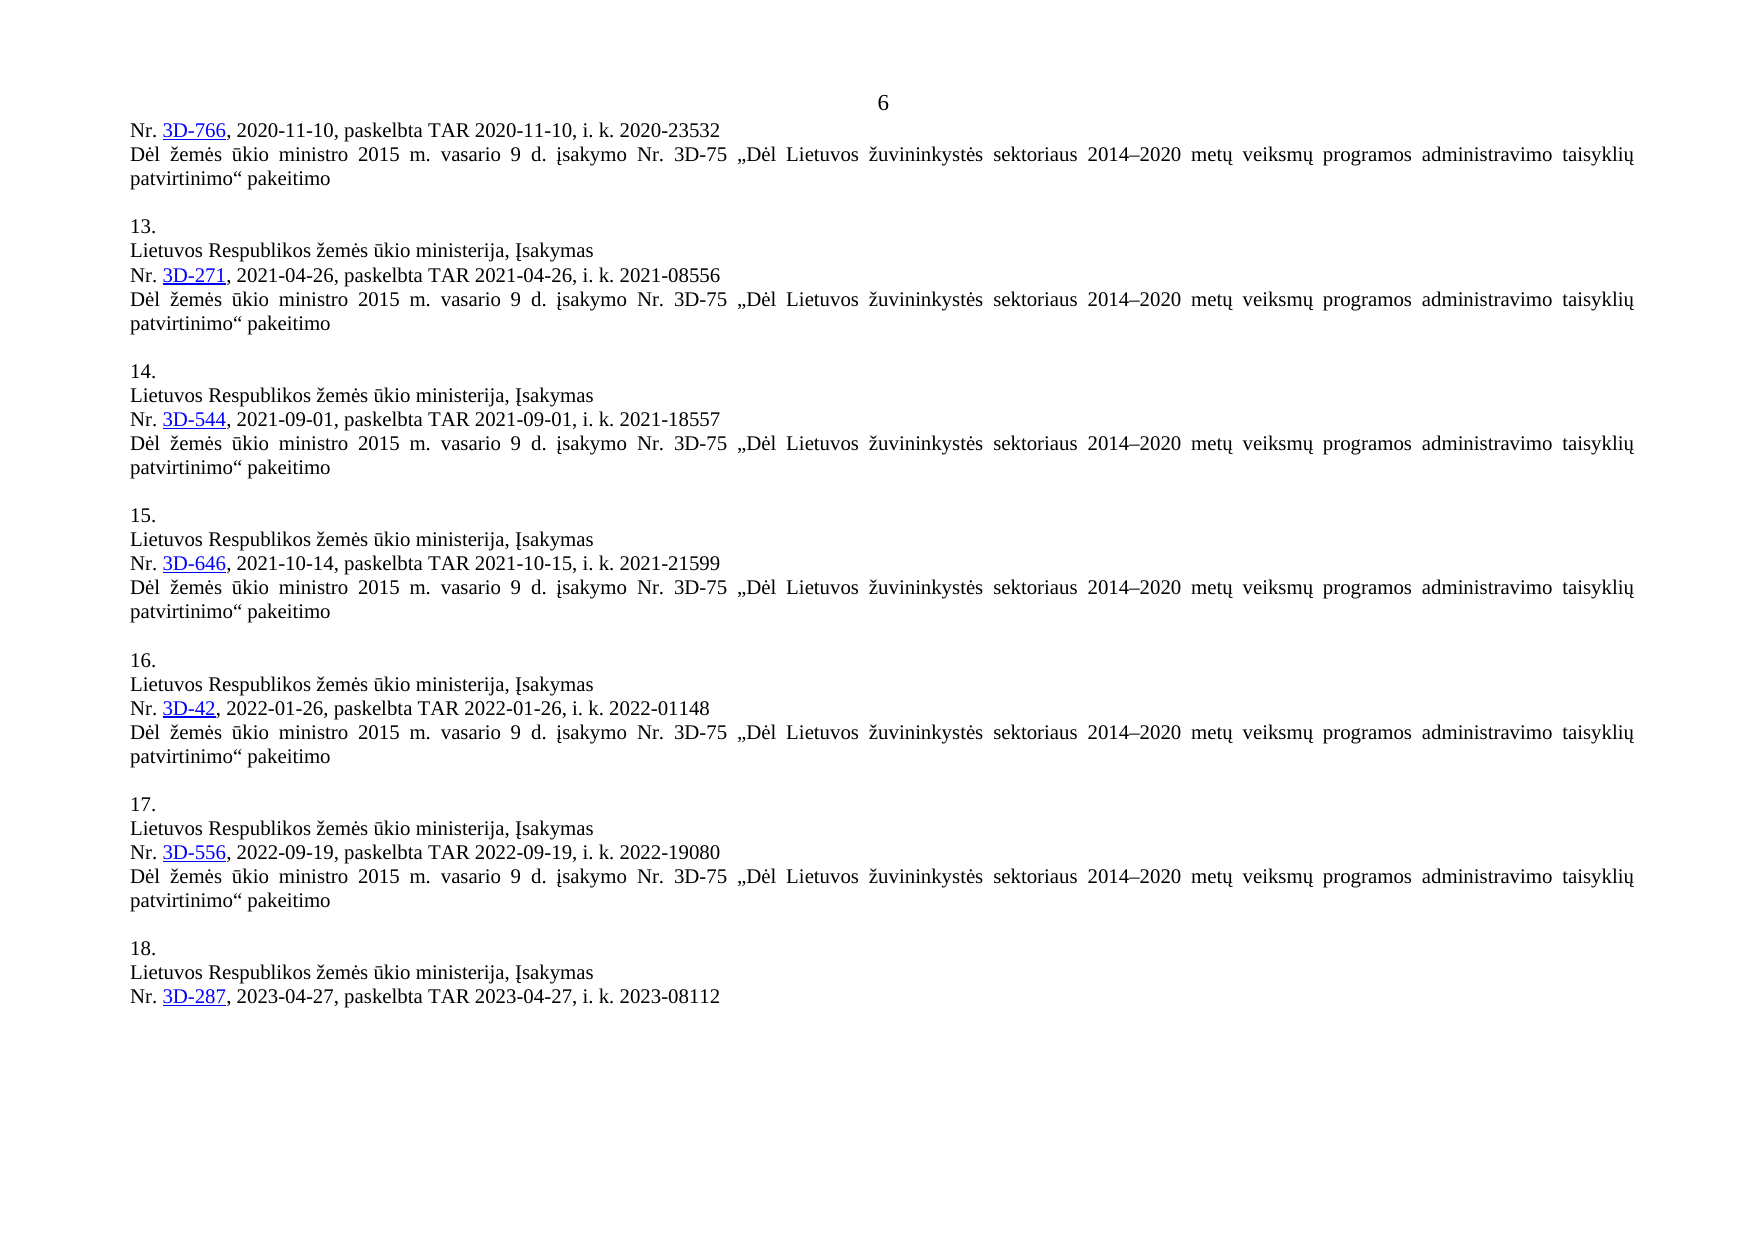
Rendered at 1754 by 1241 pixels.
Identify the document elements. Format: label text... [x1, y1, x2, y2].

text Lietuvos Respublikos žemės ūkio ministerija, Įsakymas [130, 238, 1636, 262]
text Dėl žemės ūkio ministro 2015 m. vasario 9 d. įsakymo Nr. 3D-75 „Dėl Lietuvos žuvininkystės sektoriaus 2014–2020 metų veiksmų programos administravimo taisyklių patvirtinimo“ pakeitimo [130, 431, 1636, 479]
text Dėl žemės ūkio ministro 2015 m. vasario 9 d. įsakymo Nr. 3D-75 „Dėl Lietuvos žuvininkystės sektoriaus 2014–2020 metų veiksmų programos administravimo taisyklių patvirtinimo“ pakeitimo [130, 720, 1636, 768]
text 18. [130, 936, 1636, 960]
text Nr. 3D-271, 2021-04-26, paskelbta TAR 2021-04-26, i. k. 2021-08556 [130, 262, 1636, 287]
text Lietuvos Respublikos žemės ūkio ministerija, Įsakymas [130, 960, 1636, 984]
text Lietuvos Respublikos žemės ūkio ministerija, Įsakymas [130, 672, 1636, 696]
text Nr. 3D-42, 2022-01-26, paskelbta TAR 2022-01-26, i. k. 2022-01148 [130, 696, 1636, 720]
text Lietuvos Respublikos žemės ūkio ministerija, Įsakymas [130, 527, 1636, 551]
text 17. [130, 792, 1636, 816]
text Nr. 3D-287, 2023-04-27, paskelbta TAR 2023-04-27, i. k. 2023-08112 [130, 984, 1636, 1008]
text Lietuvos Respublikos žemės ūkio ministerija, Įsakymas [130, 383, 1636, 407]
text 14. [130, 359, 1636, 383]
text 16. [130, 647, 1636, 672]
text 15. [130, 503, 1636, 527]
text Nr. 3D-646, 2021-10-14, paskelbta TAR 2021-10-15, i. k. 2021-21599 [130, 551, 1636, 575]
text Nr. 3D-766, 2020-11-10, paskelbta TAR 2020-11-10, i. k. 2020-23532 [130, 118, 1636, 142]
text Nr. 3D-544, 2021-09-01, paskelbta TAR 2021-09-01, i. k. 2021-18557 [130, 407, 1636, 431]
text Dėl žemės ūkio ministro 2015 m. vasario 9 d. įsakymo Nr. 3D-75 „Dėl Lietuvos žuvininkystės sektoriaus 2014–2020 metų veiksmų programos administravimo taisyklių patvirtinimo“ pakeitimo [130, 142, 1636, 190]
text Lietuvos Respublikos žemės ūkio ministerija, Įsakymas [130, 816, 1636, 840]
text Dėl žemės ūkio ministro 2015 m. vasario 9 d. įsakymo Nr. 3D-75 „Dėl Lietuvos žuvininkystės sektoriaus 2014–2020 metų veiksmų programos administravimo taisyklių patvirtinimo“ pakeitimo [130, 864, 1636, 912]
text Dėl žemės ūkio ministro 2015 m. vasario 9 d. įsakymo Nr. 3D-75 „Dėl Lietuvos žuvininkystės sektoriaus 2014–2020 metų veiksmų programos administravimo taisyklių patvirtinimo“ pakeitimo [130, 287, 1636, 335]
text Nr. 3D-556, 2022-09-19, paskelbta TAR 2022-09-19, i. k. 2022-19080 [130, 840, 1636, 864]
text 13. [130, 214, 1636, 238]
text Dėl žemės ūkio ministro 2015 m. vasario 9 d. įsakymo Nr. 3D-75 „Dėl Lietuvos žuvininkystės sektoriaus 2014–2020 metų veiksmų programos administravimo taisyklių patvirtinimo“ pakeitimo [130, 575, 1636, 623]
